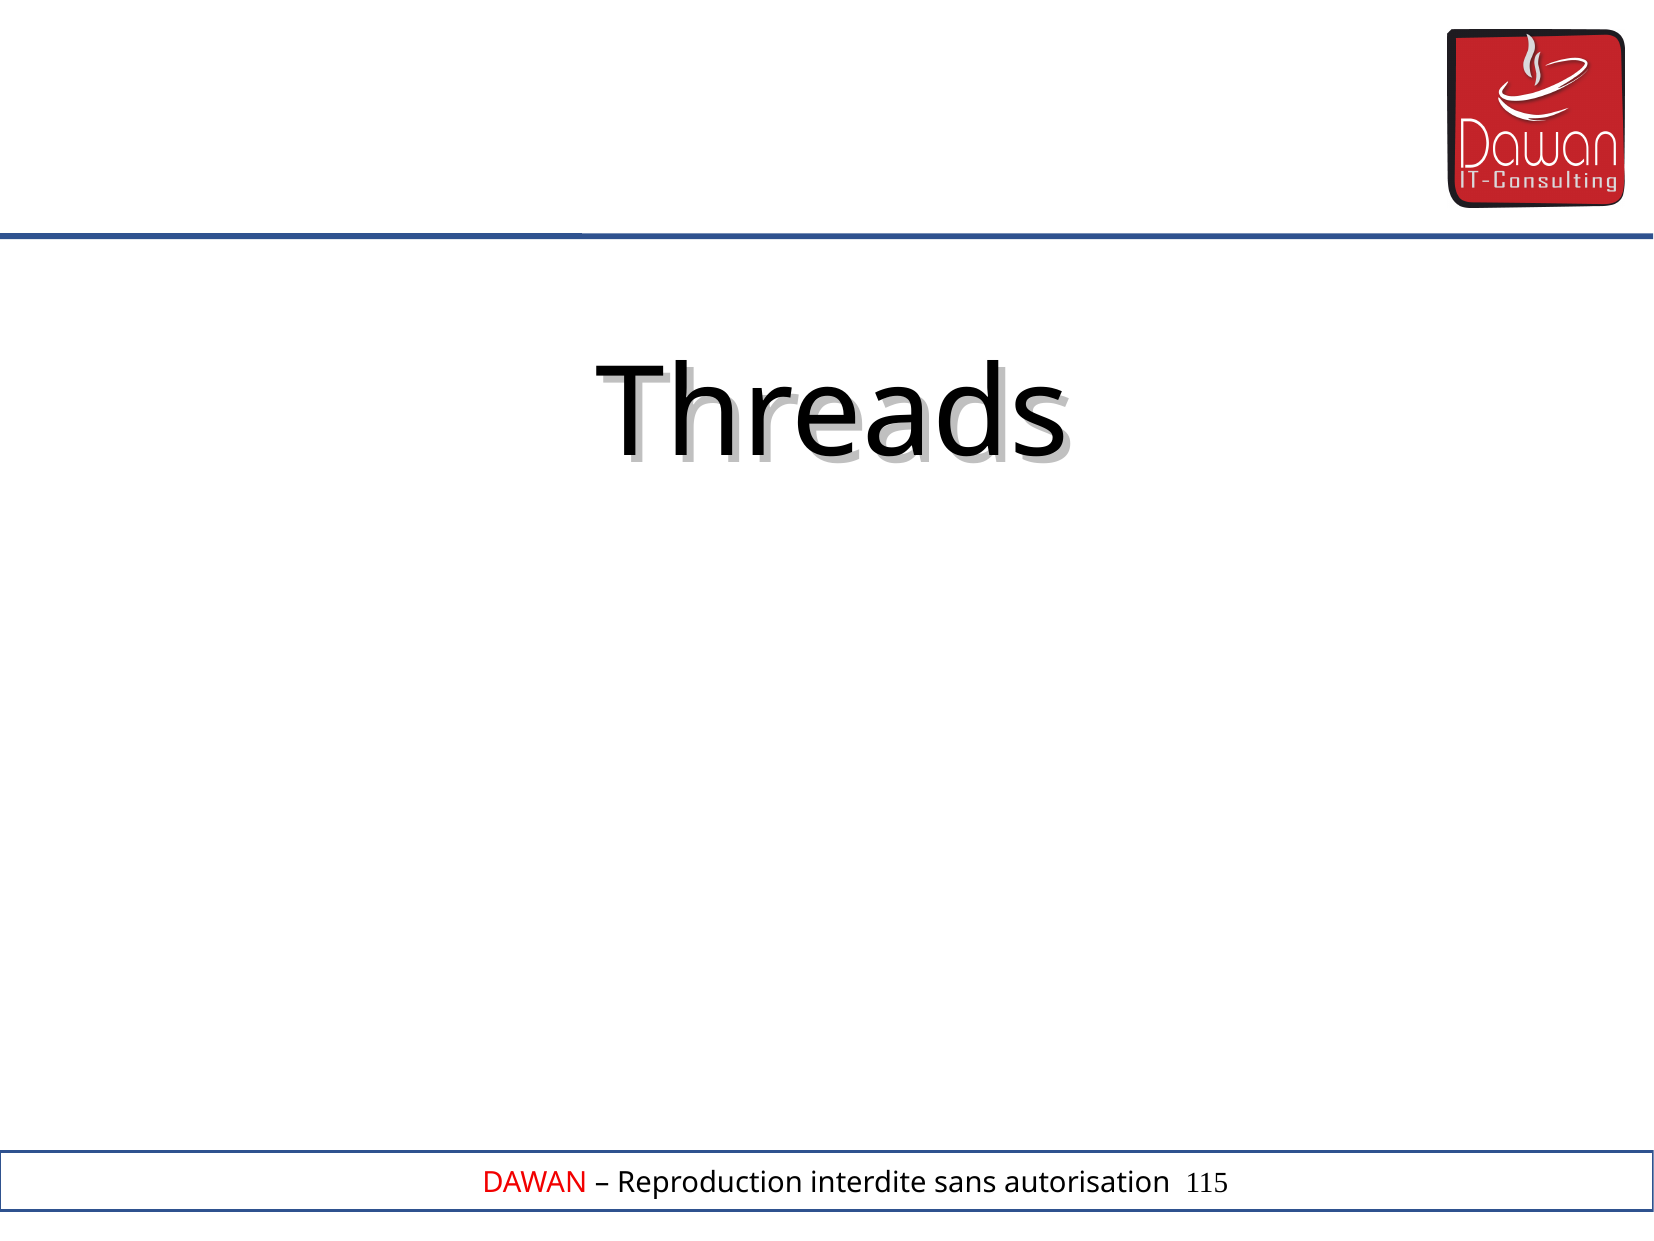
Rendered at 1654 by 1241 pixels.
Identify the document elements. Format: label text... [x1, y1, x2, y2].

text_box [1185, 1163, 1565, 1228]
text_box Threads [94, 314, 1571, 685]
